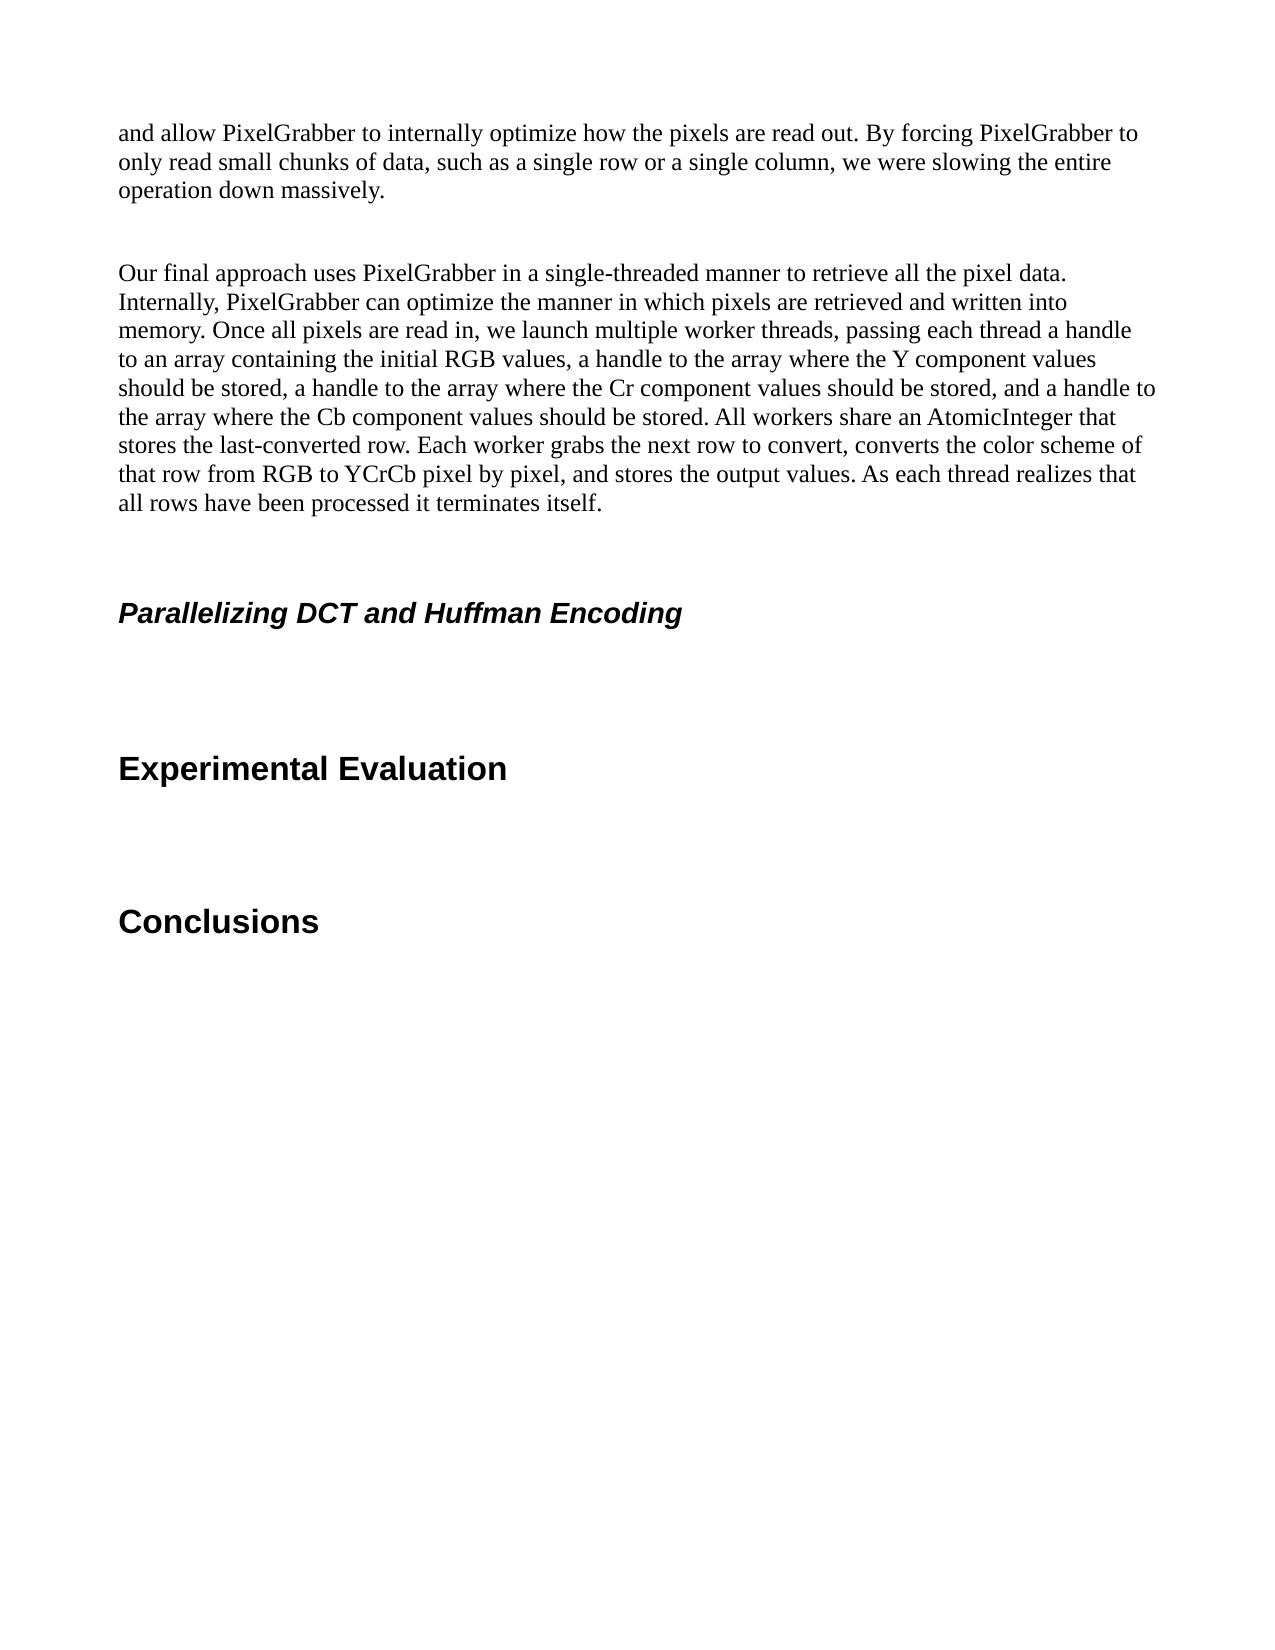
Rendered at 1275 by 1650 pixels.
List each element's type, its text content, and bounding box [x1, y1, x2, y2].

text and allow PixelGrabber to internally optimize how the pixels are read out. By forcing PixelGrabber to only read small chunks of data, such as a single row or a single column, we were slowing the entire operation down massively. [118, 118, 1157, 204]
subtitle Parallelizing DCT and Huffman Encoding [118, 596, 1157, 629]
subtitle Conclusions [118, 901, 1157, 940]
subtitle Experimental Evaluation [118, 749, 1157, 788]
text Our final approach uses PixelGrabber in a single-threaded manner to retrieve all the pixel data. Internally, PixelGrabber can optimize the manner in which pixels are retrieved and written into memory. Once all pixels are read in, we launch multiple worker threads, passing each thread a handle to an array containing the initial RGB values, a handle to the array where the Y component values should be stored, a handle to the array where the Cr component values should be stored, and a handle to the array where the Cb component values should be stored. All workers share an AtomicInteger that stores the last-converted row. Each worker grabs the next row to convert, converts the color scheme of that row from RGB to YCrCb pixel by pixel, and stores the output values. As each thread realizes that all rows have been processed it terminates itself. [118, 258, 1157, 517]
